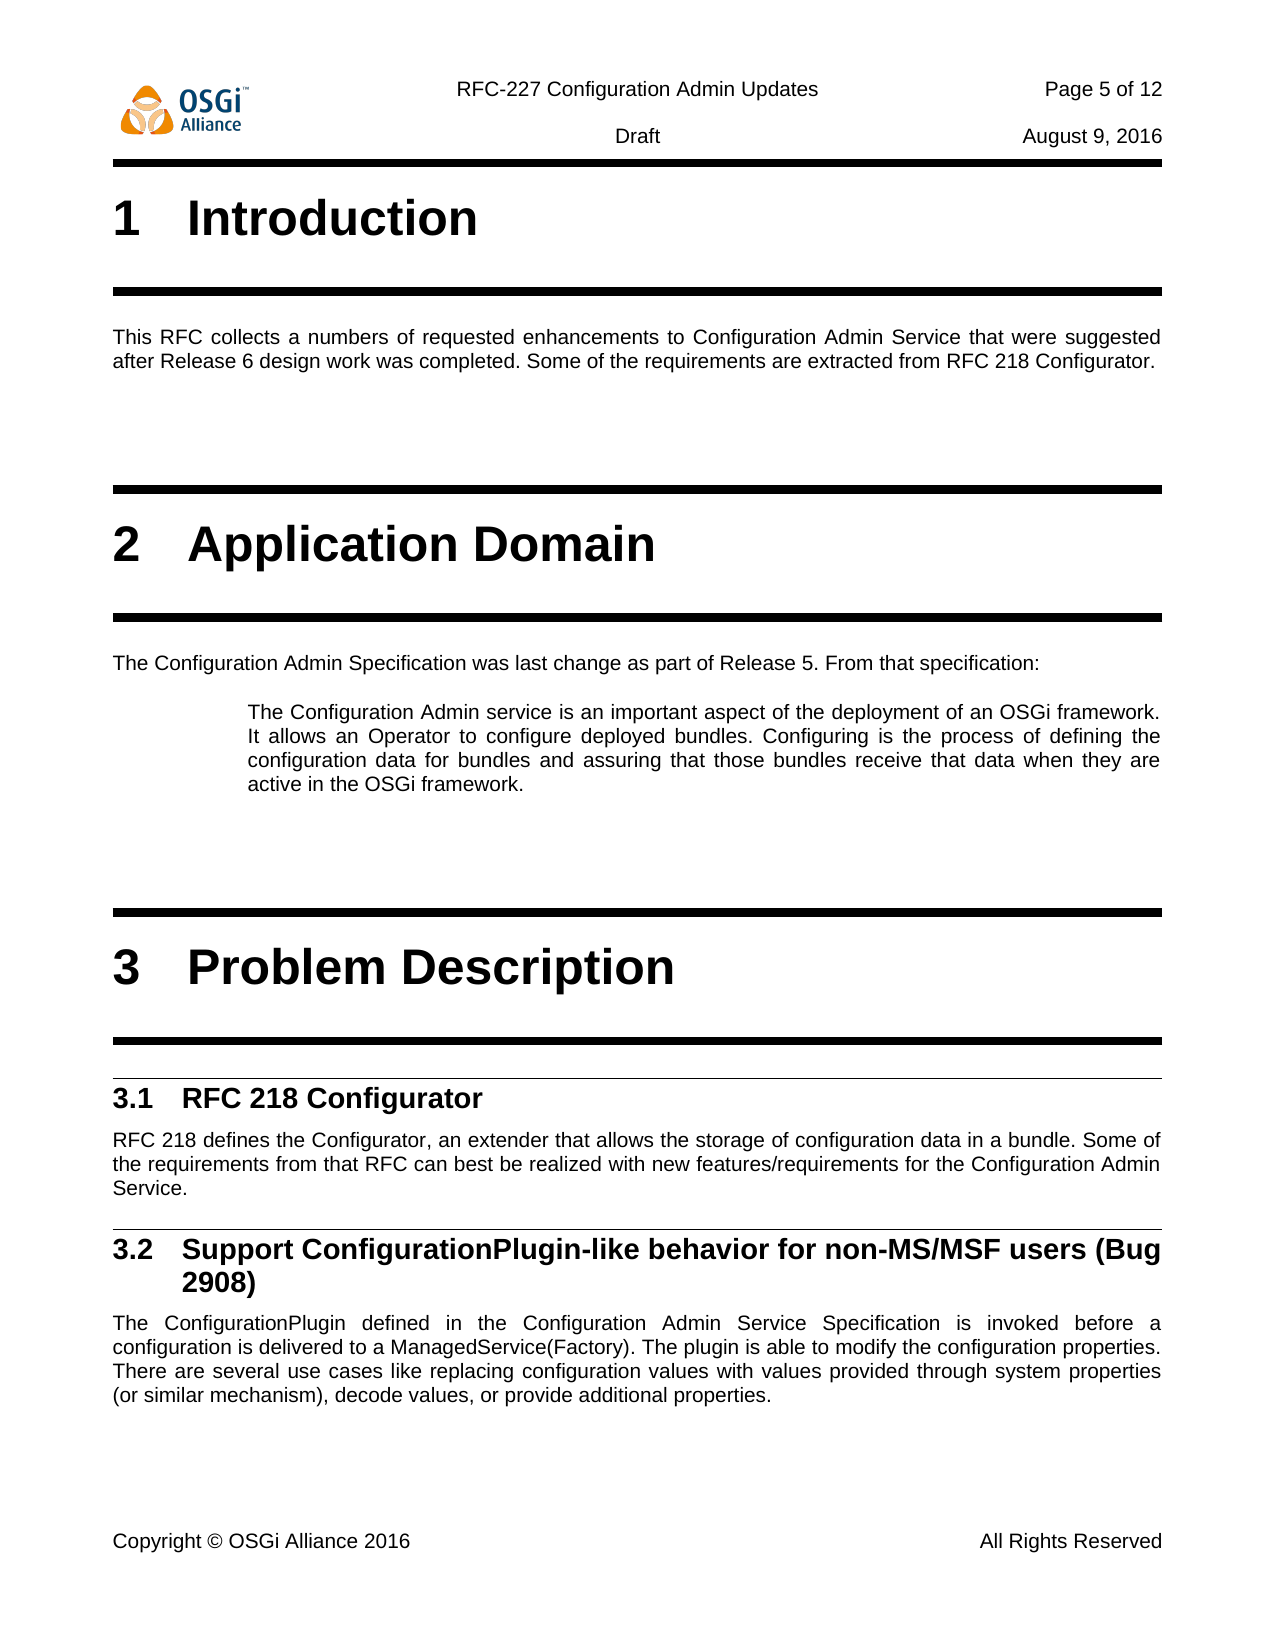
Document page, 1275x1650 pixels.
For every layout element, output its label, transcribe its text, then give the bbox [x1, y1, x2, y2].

subtitle Introduction [112, 160, 1162, 296]
text The ConfigurationPlugin defined in the Configuration Admin Service Specification is invoked before a configuration is delivered to a ManagedService(Factory). The plugin is able to modify the configuration properties. There are several use cases like replacing configuration values with values provided through system properties (or similar mechanism), decode values, or provide additional properties. [112, 1311, 1162, 1407]
text The Configuration Admin service is an important aspect of the deployment of an OSGi framework. It allows an Operator to configure deployed bundles. Configuring is the process of defining the configuration data for bundles and assuring that those bundles receive that data when they are active in the OSGi framework. [247, 700, 1162, 796]
text The Configuration Admin Specification was last change as part of Release 5. From that specification: [112, 651, 1162, 675]
text RFC 218 defines the Configurator, an extender that allows the storage of configuration data in a bundle. Some of the requirements from that RFC can best be realized with new features/requirements for the Configuration Admin Service. [112, 1127, 1162, 1199]
subtitle Problem Description [112, 909, 1162, 1045]
text This RFC collects a numbers of requested enhancements to Configuration Admin Service that were suggested after Release 6 design work was completed. Some of the requirements are extracted from RFC 218 Configurator. [112, 325, 1162, 373]
subtitle Application Domain [112, 486, 1162, 622]
subtitle Support ConfigurationPlugin-like behavior for non-MS/MSF users (Bug 2908) [112, 1230, 1162, 1299]
subtitle RFC 218 Configurator [112, 1079, 1162, 1115]
picture [113, 78, 257, 142]
